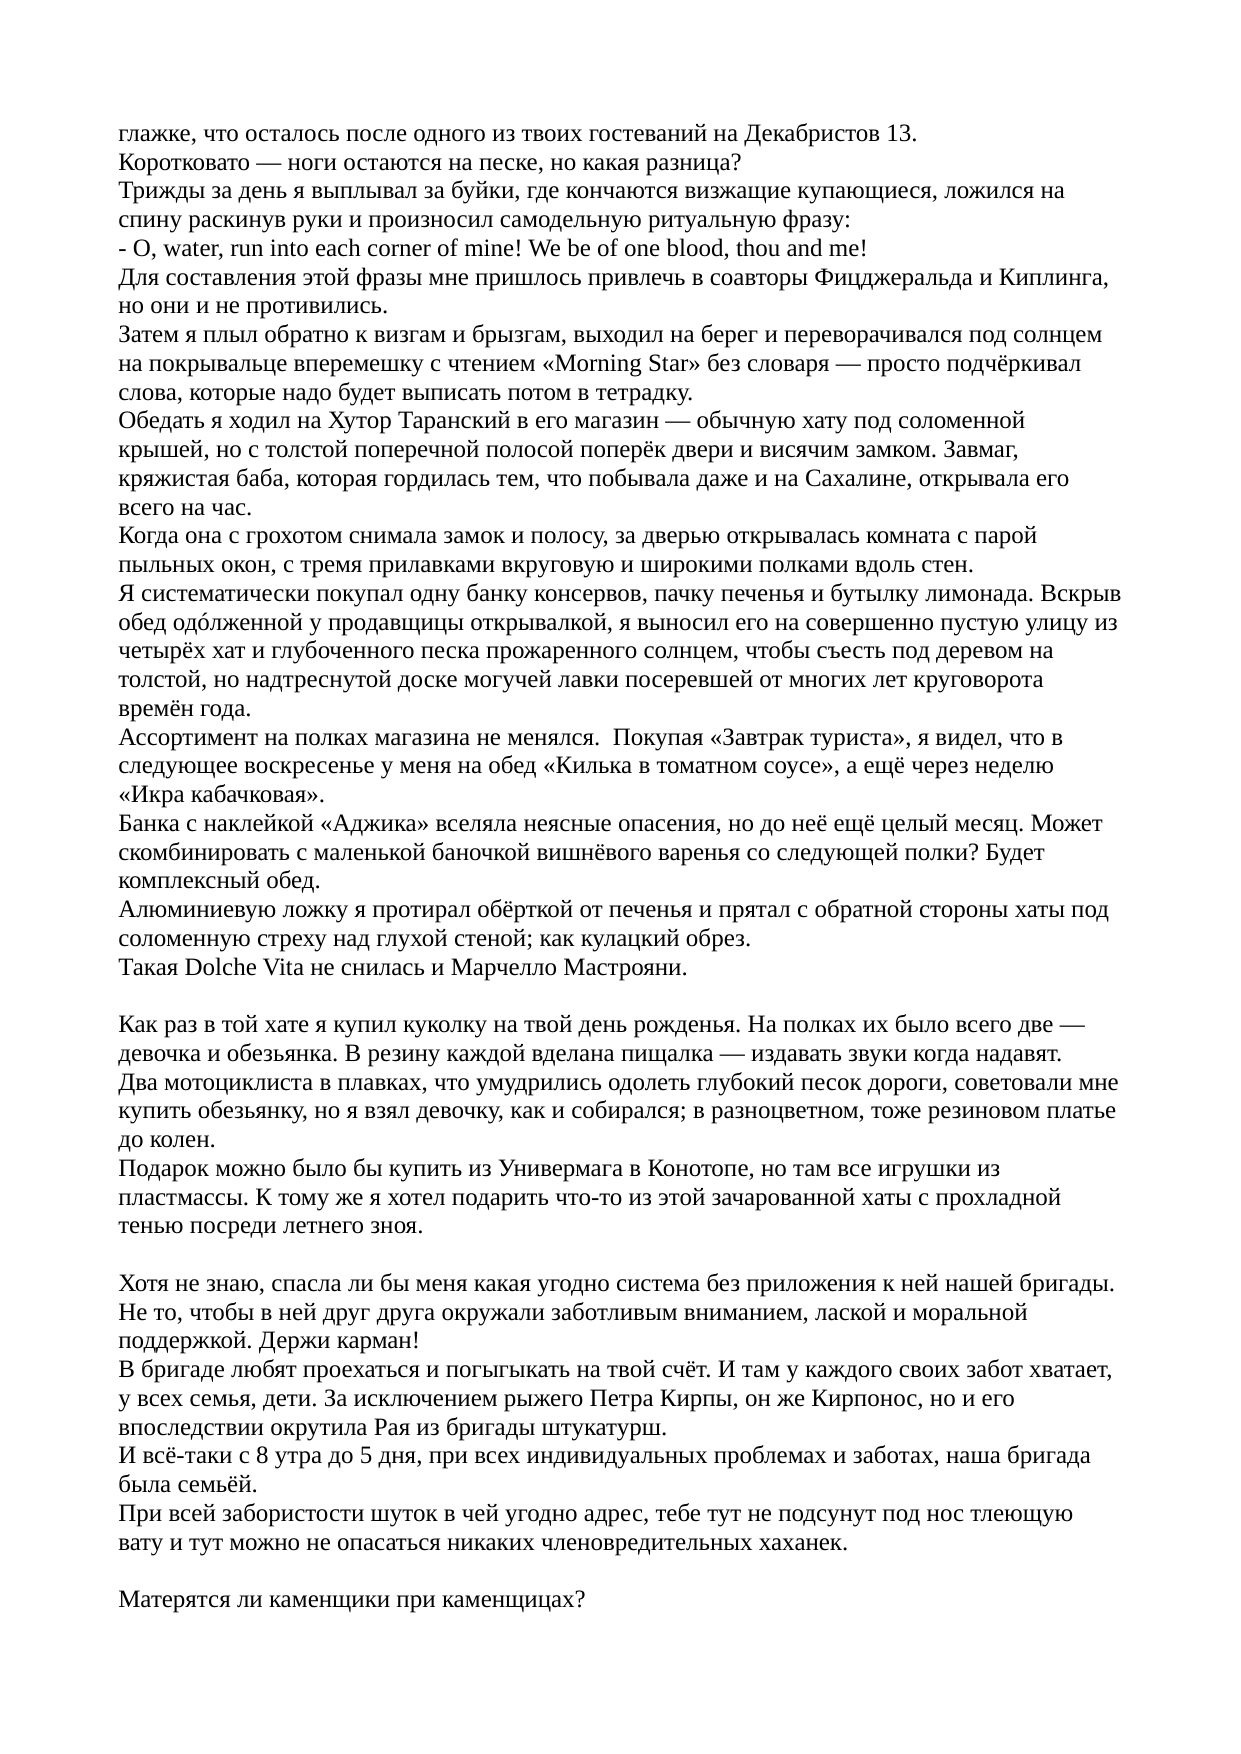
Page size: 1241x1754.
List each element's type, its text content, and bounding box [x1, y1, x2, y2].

text В бригаде любят проехаться и погыгыкать на твой счёт. И там у каждого своих забот хватает, у всех семья, дети. За исключением рыжего Петра Кирпы, он же Кирпонос, но и его впоследствии окрутила Рая из бригады штукатурш. [118, 1354, 1122, 1441]
text - O, water, run into each corner of mine! We be of one blood, thou and me! [118, 233, 1122, 262]
text Затем я плыл обратно к визгам и брызгам, выходил на берег и переворачивался под солнцем на покрывальце вперемешку с чтением «Morning Star» без словаря — просто подчёркивал слова, которые надо будет выписать потом в тетрадку. [118, 319, 1122, 406]
text Банка с наклейкой «Аджика» вселяла неясные опасения, но до неё ещё целый месяц. Может скомбинировать с маленькой баночкой вишнёвого варенья со следующей полки? Будет комплексный обед. [118, 808, 1122, 894]
text Коротковато — ноги остаются на песке, но какая разница? [118, 147, 1122, 176]
text глажке, что осталось после одного из твоих гостеваний на Декабристов 13. [118, 118, 1122, 147]
text Хотя не знаю, спасла ли бы меня какая угодно система без приложения к ней нашей бригады. [118, 1268, 1122, 1297]
text Я систематически покупал одну банку консервов, пачку печенья и бутылку лимонада. Вскрыв обед одóлженной у продавщицы открывалкой, я выносил его на совершенно пустую улицу из четырёх хат и глубоченного песка прожаренного солнцем, чтобы съесть под деревом на толстой, но надтреснутой доске могучей лавки посеревшей от многих лет круговорота времён года. [118, 578, 1122, 722]
text И всё-таки с 8 утра до 5 дня, при всех индивидуальных проблемах и заботах, наша бригада была семьёй. [118, 1441, 1122, 1498]
text Трижды за день я выплывал за буйки, где кончаются визжащие купающиеся, ложился на спину раскинув руки и произносил самодельную ритуальную фразу: [118, 176, 1122, 233]
text Обедать я ходил на Хутор Таранский в его магазин — обычную хату под соломенной крышей, но с толстой поперечной полосой поперёк двери и висячим замком. Завмаг, кряжистая баба, которая гордилась тем, что побывала даже и на Сахалине, открывала его всего на час. [118, 406, 1122, 521]
text Два мотоциклиста в плавках, что умудрились одолеть глубокий песок дороги, советовали мне купить обезьянку, но я взял девочку, как и собирался; в разноцветном, тоже резиновом платье до колен. [118, 1067, 1122, 1153]
text Такая Dolche Vita не снилась и Марчелло Мастрояни. [118, 952, 1122, 981]
text При всей забористости шуток в чей угодно адрес, тебе тут не подсунут под нос тлеющую вату и тут можно не опасаться никаких членовредительных хаханек. [118, 1498, 1122, 1556]
text Алюминиевую ложку я протирал обёрткой от печенья и прятал с обратной стороны хаты под соломенную стреху над глухой стеной; как кулацкий обрез. [118, 894, 1122, 952]
text Не то, чтобы в ней друг друга окружали заботливым вниманием, лаской и моральной поддержкой. Держи карман! [118, 1297, 1122, 1354]
text Для составления этой фразы мне пришлось привлечь в соавторы Фицджеральда и Киплинга, но они и не противились. [118, 262, 1122, 319]
text Когда она с грохотом снимала замок и полосу, за дверью открывалась комната с парой пыльных окон, с тремя прилавками вкруговую и широкими полками вдоль стен. [118, 521, 1122, 578]
text Матерятся ли каменщики при каменщицах? [118, 1584, 1122, 1613]
text Ассортимент на полках магазина не менялся. Покупая «Завтрак туриста», я видел, что в следующее воскресенье у меня на обед «Килька в томатном соусе», а ещё через неделю «Икра кабачковая». [118, 722, 1122, 808]
text Как раз в той хате я купил куколку на твой день рожденья. На полках их было всего две — девочка и обезьянка. В резину каждой вделана пищалка — издавать звуки когда надавят. [118, 1009, 1122, 1067]
text Подарок можно было бы купить из Универмага в Конотопе, но там все игрушки из пластмассы. К тому же я хотел подарить что-то из этой зачарованной хаты с прохладной тенью посреди летнего зноя. [118, 1153, 1122, 1239]
